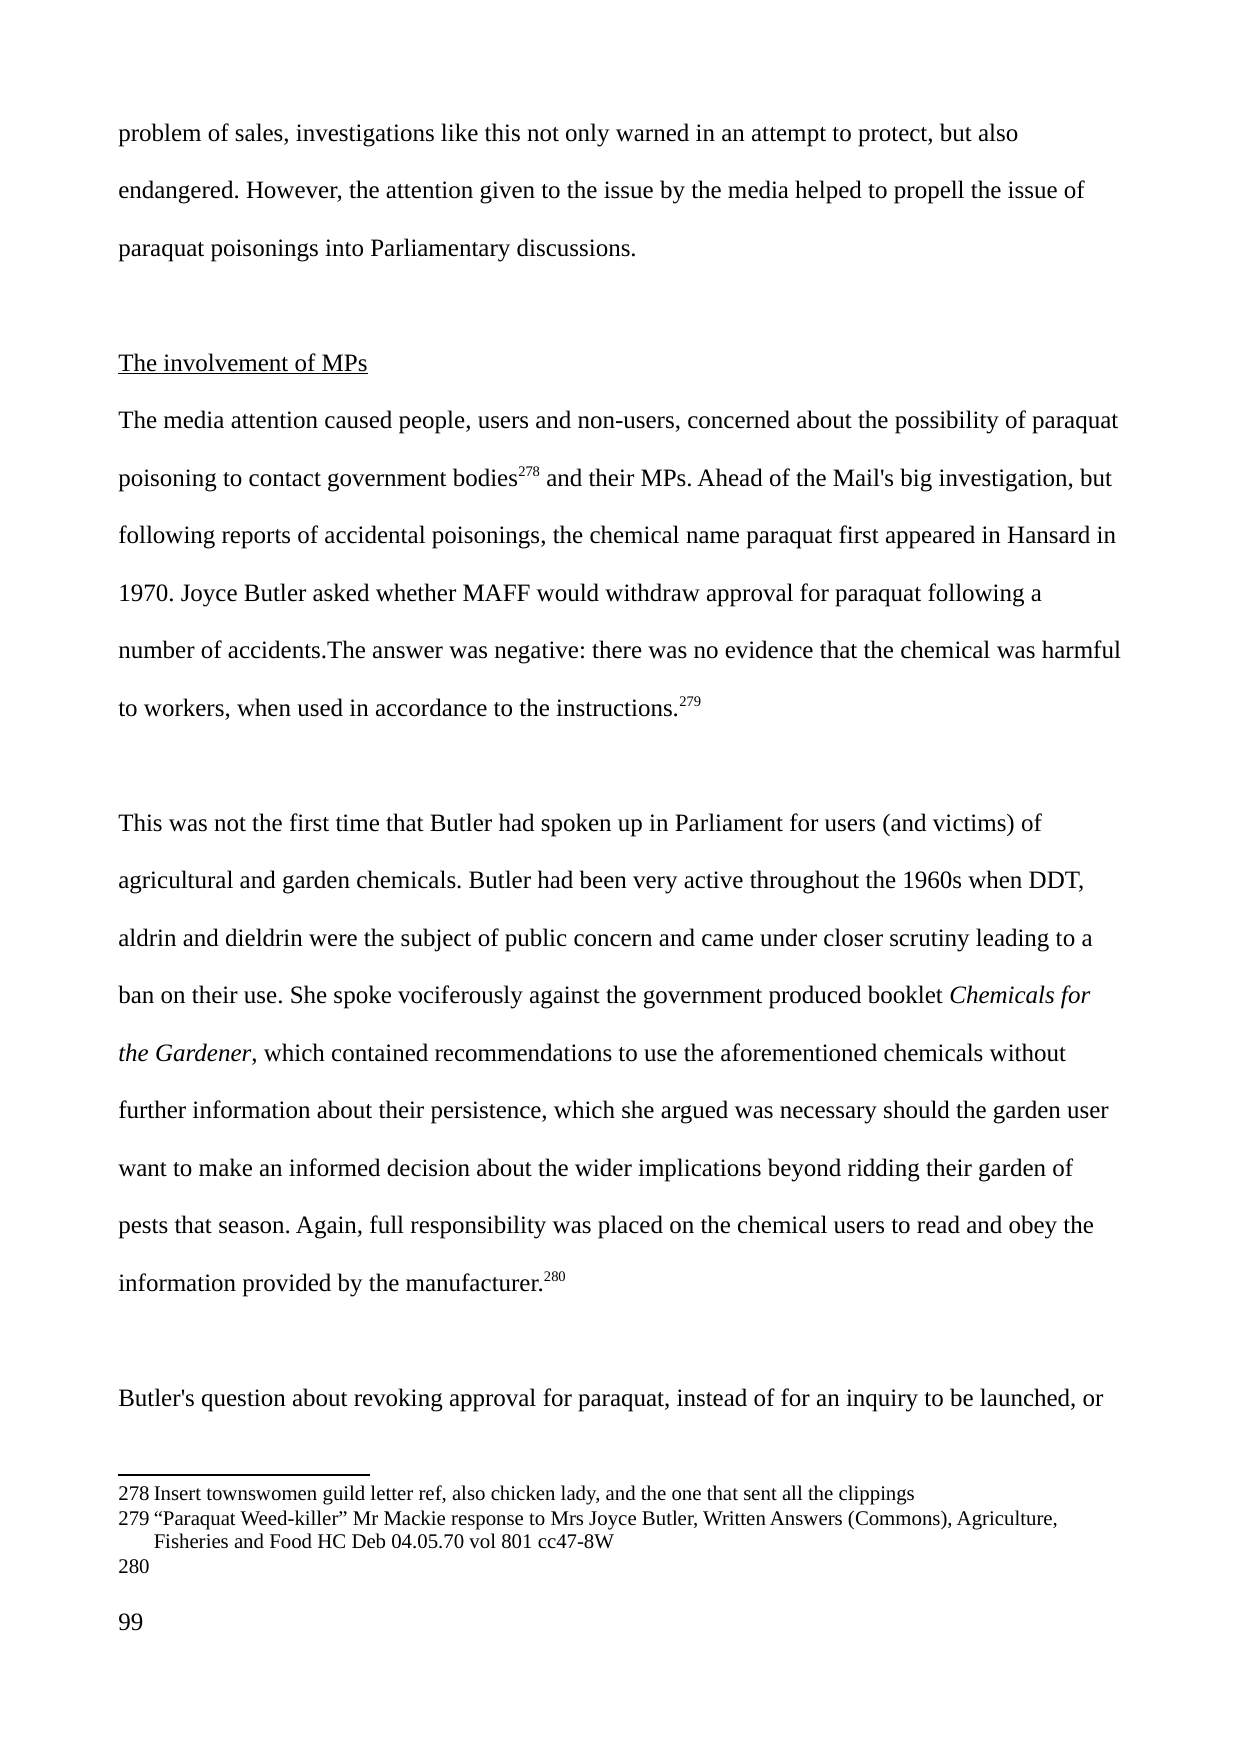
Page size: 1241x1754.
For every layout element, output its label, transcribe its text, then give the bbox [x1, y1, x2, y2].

text Insert townswomen guild letter ref, also chicken lady, and the one that sent all the clippings [118, 1481, 1122, 1505]
text This was not the first time that Butler had spoken up in Parliament for users (and victims) of agricultural and garden chemicals. Butler had been very active throughout the 1960s when DDT, aldrin and dieldrin were the subject of public concern and came under closer scrutiny leading to a ban on their use. She spoke vociferously against the government produced booklet Chemicals for the Gardener, which contained recommendations to use the aforementioned chemicals without further information about their persistence, which she argued was necessary should the garden user want to make an informed decision about the wider implications beyond ridding their garden of pests that season. Again, full responsibility was placed on the chemical users to read and obey the information provided by the manufacturer. [118, 808, 1122, 1297]
text “Paraquat Weed-killer” Mr Mackie response to Mrs Joyce Butler, Written Answers (Commons), Agriculture, Fisheries and Food HC Deb 04.05.70 vol 801 cc47-8W [118, 1505, 1122, 1553]
text The media attention caused people, users and non-users, concerned about the possibility of paraquat poisoning to contact government bodies and their MPs. Ahead of the Mail's big investigation, but following reports of accidental poisonings, the chemical name paraquat first appeared in Hansard in 1970. Joyce Butler asked whether MAFF would withdraw approval for paraquat following a number of accidents.The answer was negative: there was no evidence that the chemical was harmful to workers, when used in accordance to the instructions. [118, 406, 1122, 722]
text Butler's question about revoking approval for paraquat, instead of for an inquiry to be launched, or [118, 1383, 1122, 1412]
text problem of sales, investigations like this not only warned in an attempt to protect, but also endangered. However, the attention given to the issue by the media helped to propell the issue of paraquat poisonings into Parliamentary discussions. [118, 118, 1122, 262]
text The involvement of MPs [118, 348, 1122, 377]
